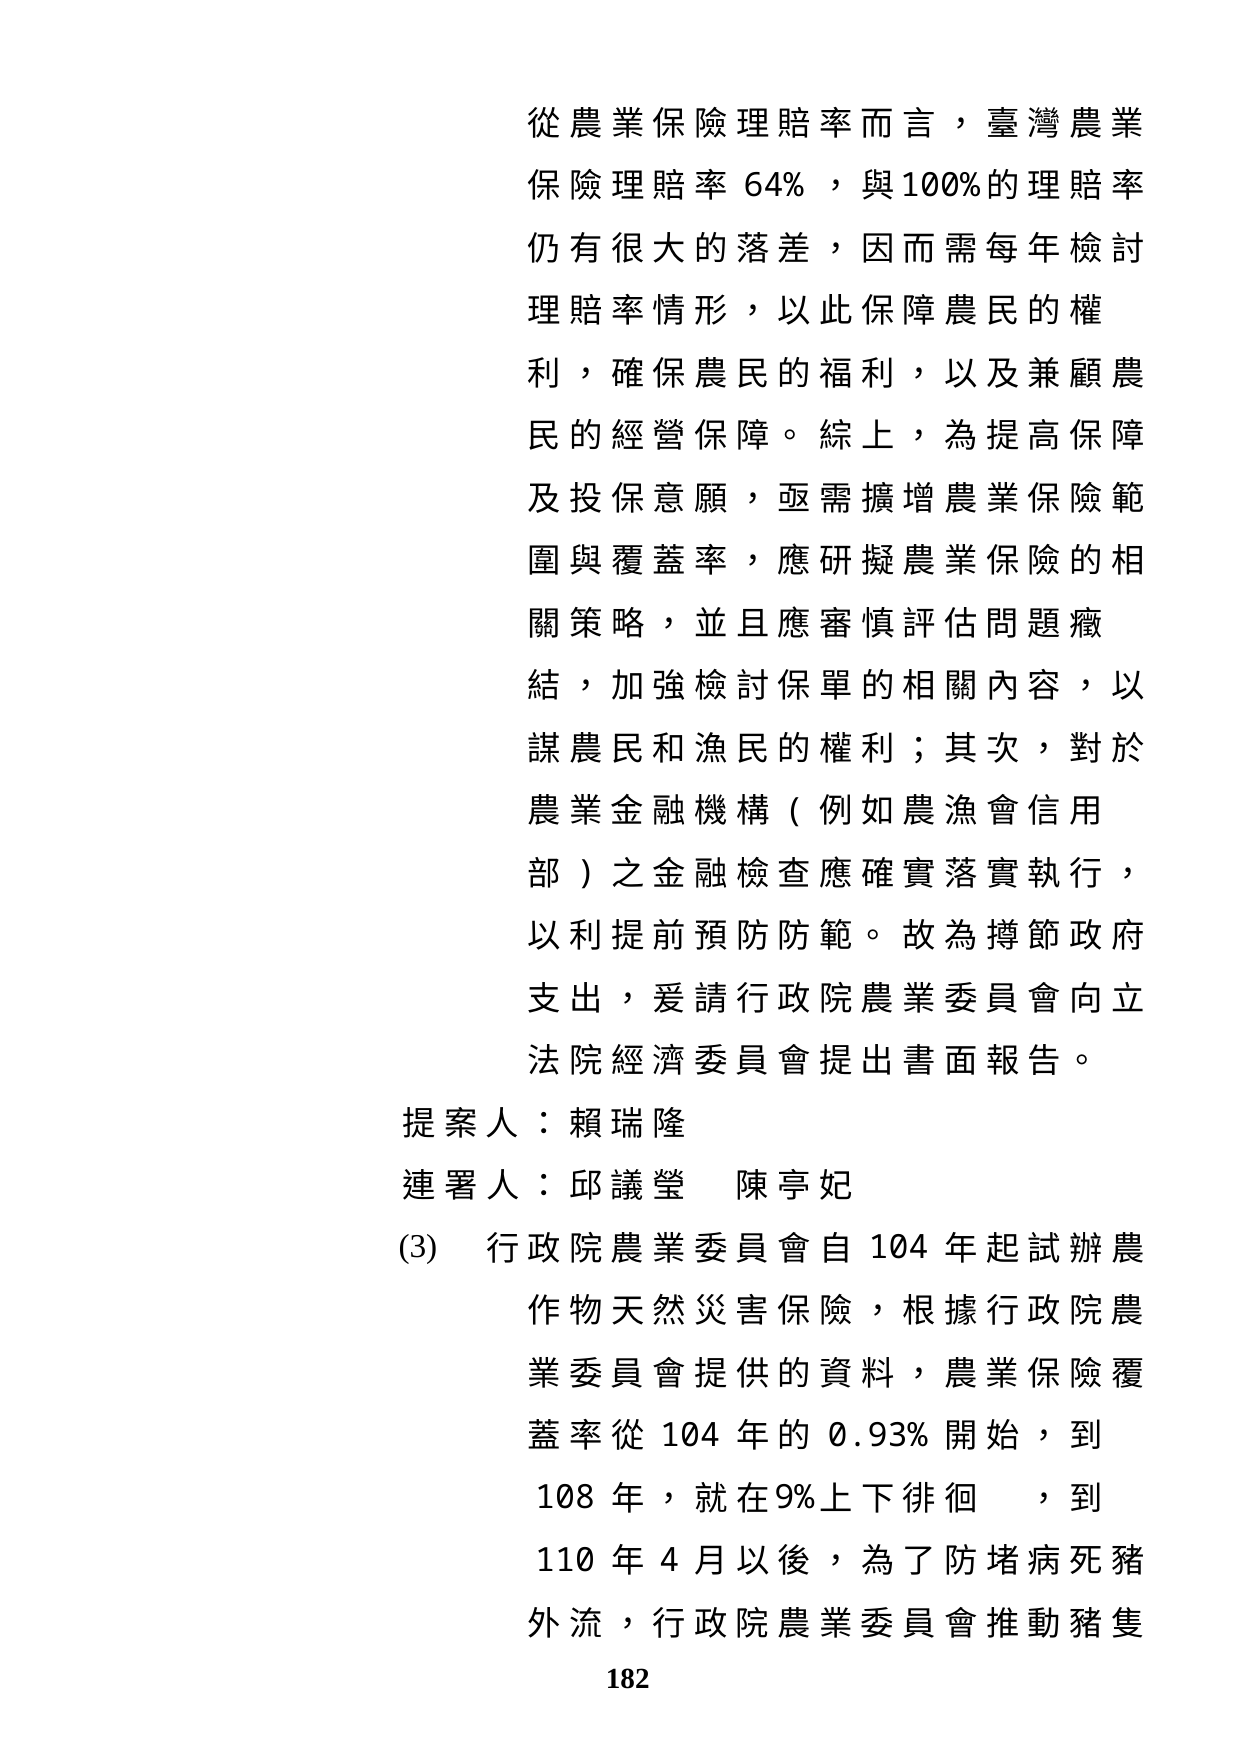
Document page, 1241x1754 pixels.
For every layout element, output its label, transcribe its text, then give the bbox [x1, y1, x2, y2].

list 行政院農業委員會自104年起試辦農作物天然災害保險，根據行政院農業委員會提供的資料，農業保險覆蓋率從104年的0.93%開始，到108年，就在9%上下徘徊 ，到110年4月以後，為了防堵病死豬外流，行政院農業委員會推動豬隻 [372, 1204, 1148, 1641]
text 連署人：邱議瑩 陳亭妃 [384, 1141, 1044, 1204]
text 提案人：賴瑞隆 [384, 1079, 1044, 1141]
list 從農業保險理賠率而言，臺灣農業保險理賠率64%，與100%的理賠率仍有很大的落差，因而需每年檢討理賠率情形，以此保障農民的權利，確保農民的福利，以及兼顧農民的經營保障。綜上，為提高保障及投保意願，亟需擴增農業保險範圍與覆蓋率，應研擬農業保險的相關策略，並且應審慎評估問題癥結，加強檢討保單的相關內容，以謀農民和漁民的權利；其次，對於農業金融機構(例如農漁會信用部)之金融檢查應確實落實執行，以利提前預防防範。故為撙節政府支出，爰請行政院農業委員會向立法院經濟委員會提出書面報告。 [372, 79, 1148, 1079]
